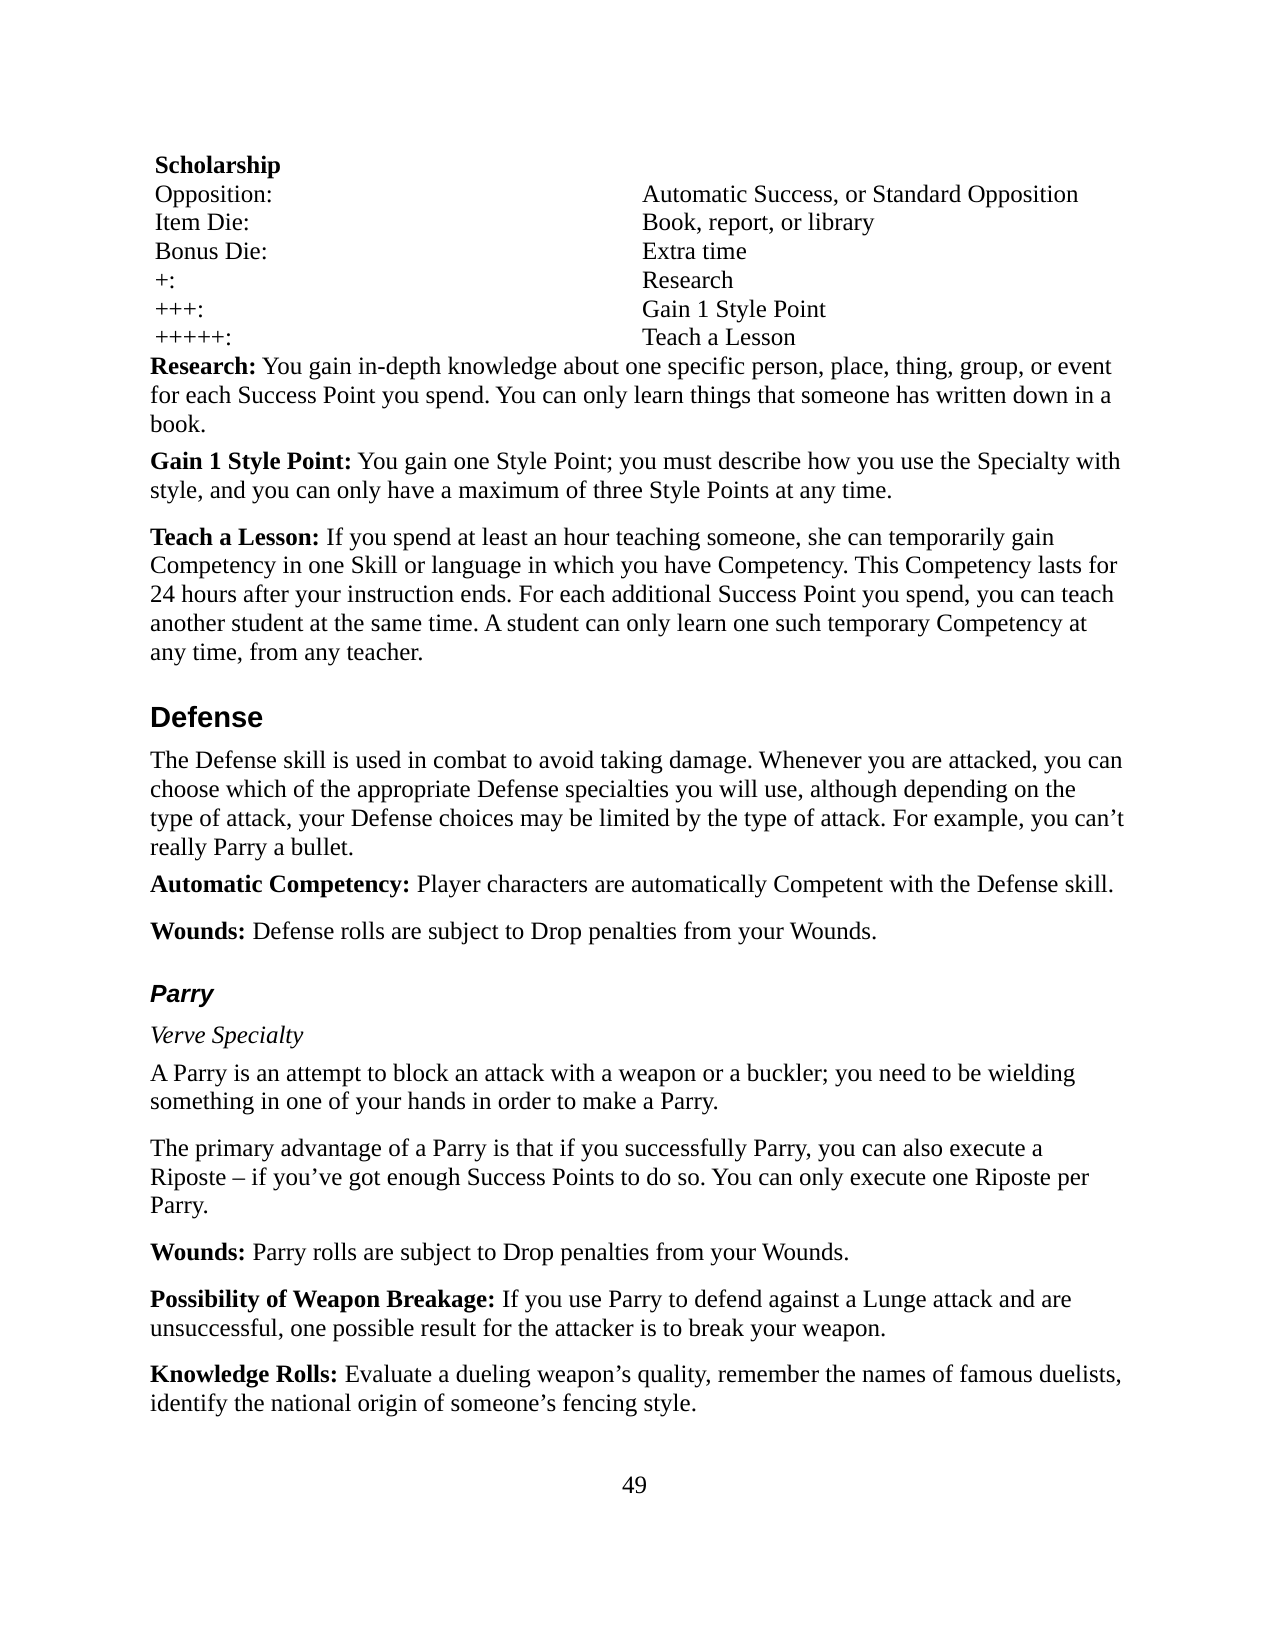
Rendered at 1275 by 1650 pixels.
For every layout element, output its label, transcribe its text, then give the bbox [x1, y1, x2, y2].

table_cell Extra time [638, 236, 1125, 265]
table_cell Research [638, 265, 1125, 294]
table_header Scholarship [150, 150, 637, 179]
table_cell Automatic Success, or Standard Opposition [638, 179, 1125, 207]
text Wounds: Defense rolls are subject to Drop penalties from your Wounds. [150, 916, 1125, 945]
text Automatic Competency: Player characters are automatically Competent with the Defense skill. [150, 869, 1125, 898]
table_cell +: [150, 265, 637, 294]
table_cell Opposition: [150, 179, 637, 207]
table_cell Bonus Die: [150, 236, 637, 265]
table_cell Item Die: [150, 208, 637, 236]
table_header [638, 150, 1125, 179]
text Knowledge Rolls: Evaluate a dueling weapon’s quality, remember the names of famous duelists, identify the national origin of someone’s fencing style. [150, 1359, 1125, 1417]
text Research: You gain in-depth knowledge about one specific person, place, thing, group, or event for each Success Point you spend. You can only learn things that someone has written down in a book. [150, 351, 1125, 437]
text Gain 1 Style Point: You gain one Style Point; you must describe how you use the Specialty with style, and you can only have a maximum of three Style Points at any time. [150, 446, 1125, 504]
subtitle Defense [150, 699, 1125, 733]
table_cell +++++: [150, 323, 637, 351]
text Teach a Lesson: If you spend at least an hour teaching someone, she can temporarily gain Competency in one Skill or language in which you have Competency. This Competency lasts for 24 hours after your instruction ends. For each additional Success Point you spend, you can teach another student at the same time. A student can only learn one such temporary Competency at any time, from any teacher. [150, 522, 1125, 666]
table_cell +++: [150, 294, 637, 322]
table_cell Teach a Lesson [638, 323, 1125, 351]
text The Defense skill is used in combat to avoid taking damage. Whenever you are attacked, you can choose which of the appropriate Defense specialties you will use, although depending on the type of attack, your Defense choices may be limited by the type of attack. For example, you can’t really Parry a bullet. [150, 746, 1125, 861]
text Verve Specialty [150, 1020, 1125, 1049]
text The primary advantage of a Parry is that if you successfully Parry, you can also execute a Riposte – if you’ve got enough Success Points to do so. You can only execute one Riposte per Parry. [150, 1133, 1125, 1219]
table_cell Book, report, or library [638, 208, 1125, 236]
table_cell Gain 1 Style Point [638, 294, 1125, 322]
text A Parry is an attempt to block an attack with a weapon or a buckler; you need to be wielding something in one of your hands in order to make a Parry. [150, 1058, 1125, 1115]
text Wounds: Parry rolls are subject to Drop penalties from your Wounds. [150, 1237, 1125, 1266]
text Possibility of Weapon Breakage: If you use Parry to defend against a Lunge attack and are unsuccessful, one possible result for the attacker is to break your weapon. [150, 1284, 1125, 1341]
subtitle Parry [150, 979, 1125, 1007]
